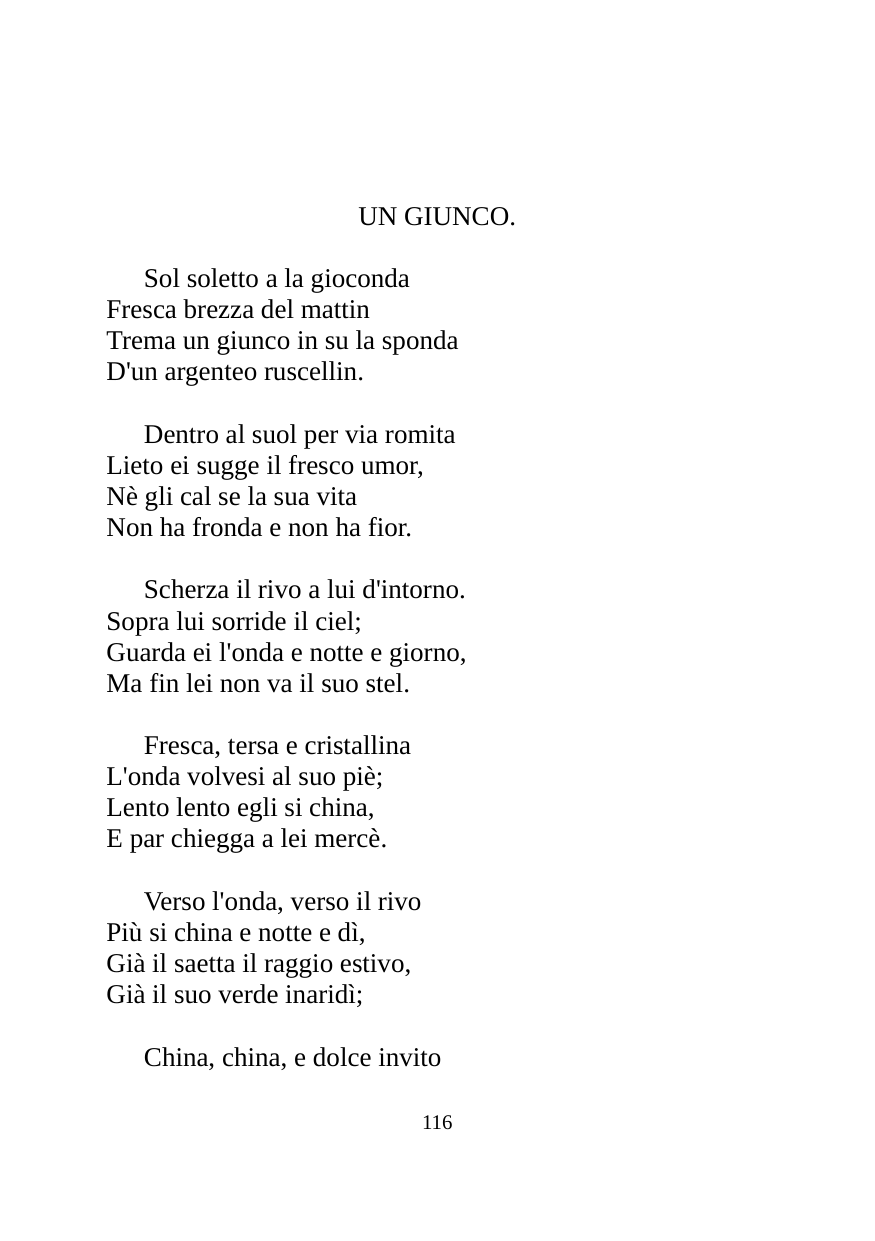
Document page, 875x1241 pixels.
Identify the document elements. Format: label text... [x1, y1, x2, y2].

text Sopra lui sorride il ciel; [106, 604, 768, 636]
text Verso l'onda, verso il rivo [144, 885, 768, 916]
text Fresca brezza del mattin [106, 293, 768, 324]
text Già il saetta il raggio estivo, [106, 947, 768, 978]
text Lieto ei sugge il fresco umor, [106, 449, 768, 480]
text Ma fin lei non va il suo stel. [106, 667, 768, 698]
text Lento lento egli si china, [106, 791, 768, 823]
text UN GIUNCO. [106, 200, 768, 231]
text Trema un giunco in su la sponda [106, 324, 768, 355]
text E par chiegga a lei mercè. [106, 823, 768, 854]
text Dentro al suol per via romita [144, 418, 768, 449]
text L'onda volvesi al suo piè; [106, 760, 768, 791]
text Guarda ei l'onda e notte e giorno, [106, 636, 768, 667]
text China, china, e dolce invito [144, 1041, 768, 1072]
text Scherza il rivo a lui d'intorno. [144, 573, 768, 604]
text Fresca, tersa e cristallina [144, 729, 768, 760]
text Non ha fronda e non ha fior. [106, 511, 768, 542]
text Sol soletto a la gioconda [144, 262, 768, 293]
text Nè gli cal se la sua vita [106, 480, 768, 511]
text D'un argenteo ruscellin. [106, 355, 768, 387]
text Più si china e notte e dì, [106, 916, 768, 947]
text Già il suo verde inaridì; [106, 978, 768, 1009]
